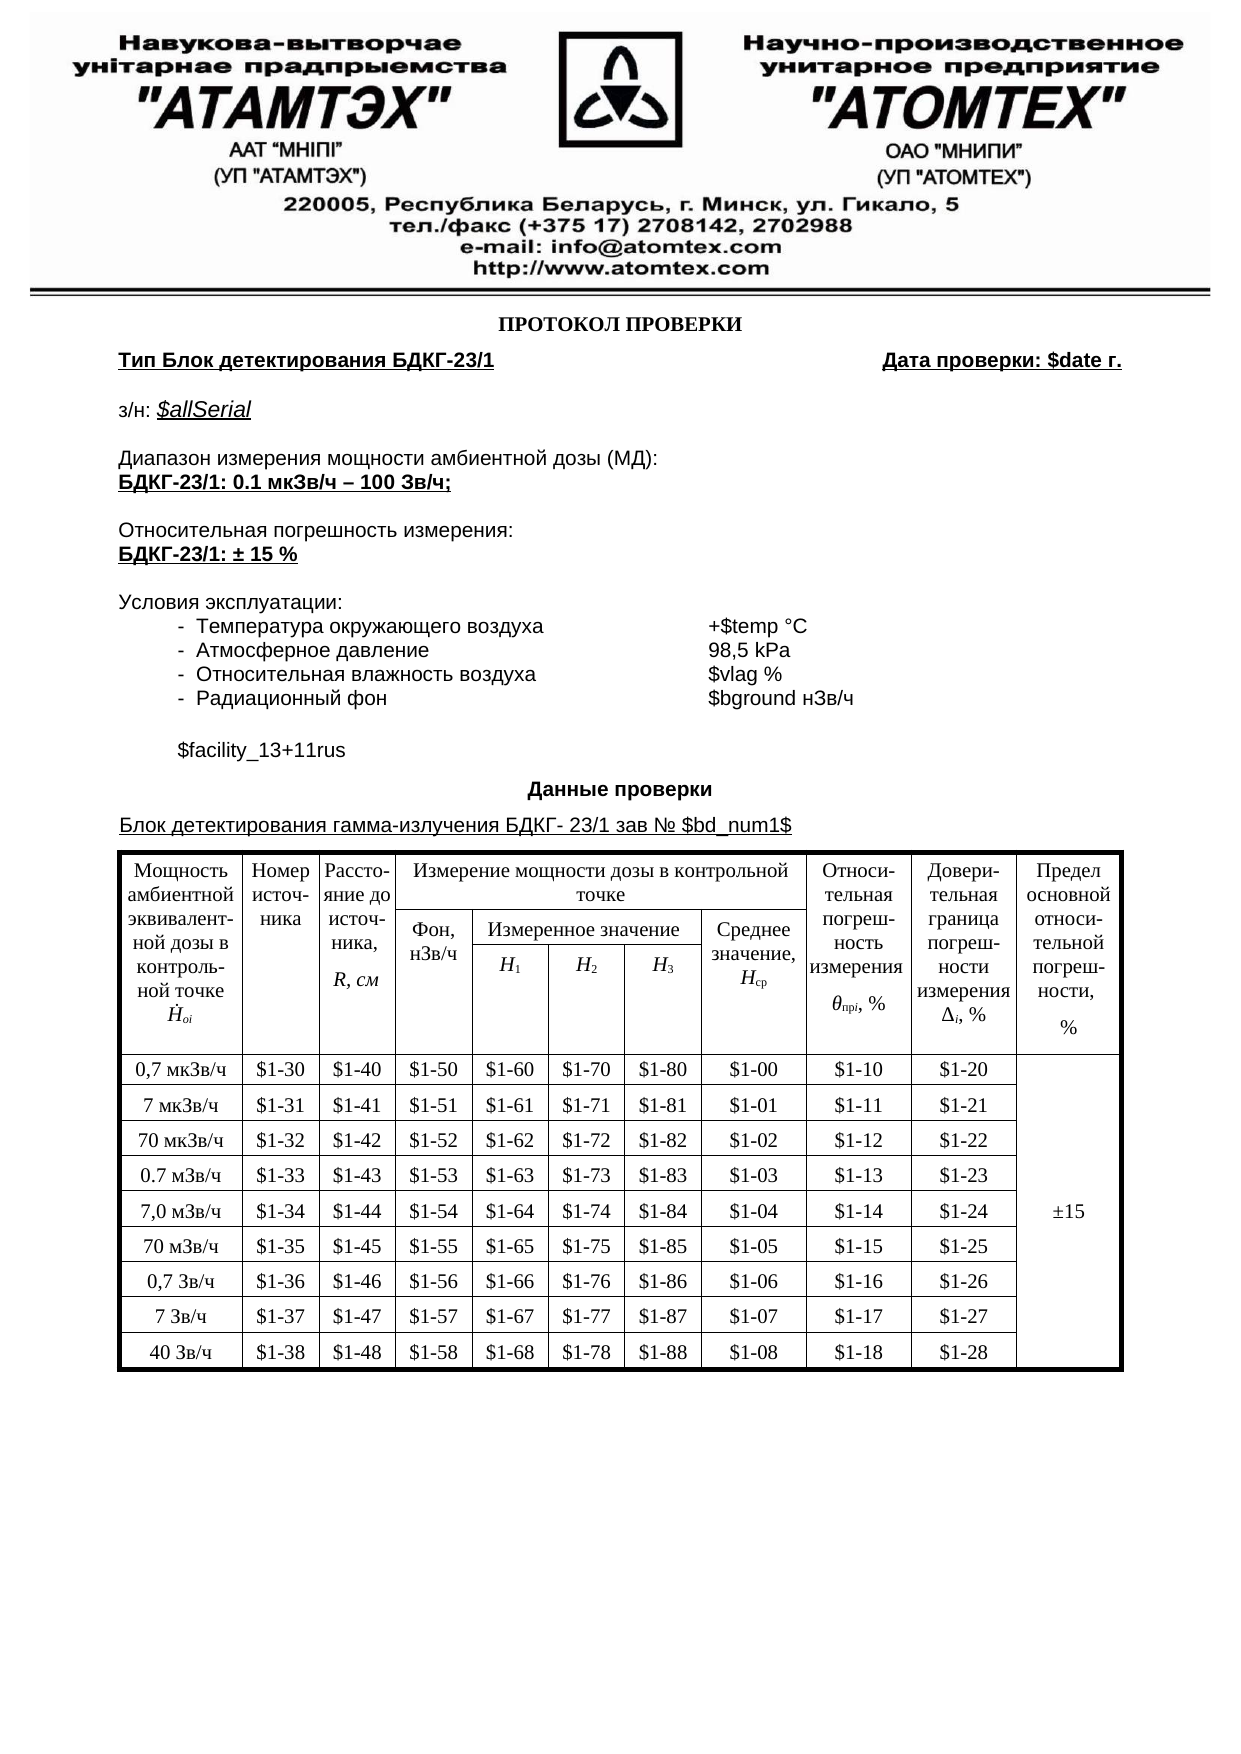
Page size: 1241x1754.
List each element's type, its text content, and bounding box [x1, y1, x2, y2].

table_cell $1-26 [912, 1262, 1016, 1296]
table_cell $1-74 [549, 1191, 624, 1226]
text БДКГ-23/1: ± 15 % [118, 542, 1122, 566]
table_cell $1-86 [625, 1262, 701, 1296]
table_header Блок детектирования гамма-излучения БДКГ- 23/1 зав № $bd_num1$ [119, 801, 1121, 849]
table_cell $1-63 [473, 1156, 548, 1190]
table_cell $1-31 [243, 1085, 319, 1120]
table_cell $1-75 [549, 1227, 624, 1261]
table_cell $1-73 [549, 1156, 624, 1190]
table_cell $1-84 [625, 1191, 701, 1226]
table_cell $1-27 [912, 1297, 1016, 1332]
table_cell $1-88 [625, 1333, 701, 1367]
table_cell 0,7 мкЗв/ч [122, 1055, 242, 1084]
text Относительная погрешность измерения: [118, 518, 1122, 542]
table_cell $1-60 [473, 1055, 548, 1084]
table_cell $1-08 [702, 1333, 806, 1367]
table_cell $1-54 [396, 1191, 472, 1226]
table_cell Предел основной относи-тельной погреш-ности, % [1017, 855, 1119, 1054]
table_cell 7 Зв/ч [122, 1297, 242, 1332]
table_cell Довери-тельная граница погреш-ности измерения Δi, % [912, 855, 1016, 1054]
table_cell Фон, нЗв/ч [396, 910, 472, 1054]
text Условия эксплуатации: [118, 590, 1122, 614]
table_cell 0,7 Зв/ч [122, 1262, 242, 1296]
table_cell $1-70 [549, 1055, 624, 1084]
table_cell 70 мкЗв/ч [122, 1121, 242, 1155]
table_cell $1-41 [320, 1085, 395, 1120]
table_cell $1-18 [807, 1333, 911, 1367]
text БДКГ-23/1: 0.1 мкЗв/ч – 100 Зв/ч; [118, 470, 1122, 494]
table_cell $1-71 [549, 1085, 624, 1120]
text - Радиационный фон $bground нЗв/ч [177, 686, 1122, 709]
table_cell $1-82 [625, 1121, 701, 1155]
table_cell $1-46 [320, 1262, 395, 1296]
table_cell $1-66 [473, 1262, 548, 1296]
table_cell $1-67 [473, 1297, 548, 1332]
table_cell $1-51 [396, 1085, 472, 1120]
table_cell $1-30 [243, 1055, 319, 1084]
table_cell Рассто-яние до источ-ника, R, см [320, 855, 395, 1054]
table_cell $1-05 [702, 1227, 806, 1261]
table_cell $1-07 [702, 1297, 806, 1332]
table_cell $1-85 [625, 1227, 701, 1261]
table_cell 0.7 мЗв/ч [122, 1156, 242, 1190]
table_cell $1-87 [625, 1297, 701, 1332]
table_cell $1-50 [396, 1055, 472, 1084]
table_cell $1-17 [807, 1297, 911, 1332]
table_cell $1-47 [320, 1297, 395, 1332]
table_cell $1-55 [396, 1227, 472, 1261]
table_cell Измеренное значение [473, 910, 701, 944]
table_cell $1-37 [243, 1297, 319, 1332]
table_cell $1-65 [473, 1227, 548, 1261]
table_cell $1-77 [549, 1297, 624, 1332]
table_cell $1-02 [702, 1121, 806, 1155]
table_cell $1-14 [807, 1191, 911, 1226]
table_cell $1-76 [549, 1262, 624, 1296]
table_cell $1-72 [549, 1121, 624, 1155]
table_cell Среднее значение, Hср [702, 910, 806, 1054]
table_cell $1-04 [702, 1191, 806, 1226]
table_cell $1-40 [320, 1055, 395, 1084]
table_cell $1-21 [912, 1085, 1016, 1120]
table_cell $1-42 [320, 1121, 395, 1155]
table_cell $1-57 [396, 1297, 472, 1332]
table_cell $1-03 [702, 1156, 806, 1190]
table_cell $1-68 [473, 1333, 548, 1367]
table_cell $1-24 [912, 1191, 1016, 1226]
picture [29, 12, 1211, 298]
table_cell $1-83 [625, 1156, 701, 1190]
table_cell $1-12 [807, 1121, 911, 1155]
table_cell $1-43 [320, 1156, 395, 1190]
table_cell $1-01 [702, 1085, 806, 1120]
table_cell $1-80 [625, 1055, 701, 1084]
table_cell H3 [625, 945, 701, 1054]
table_cell $1-15 [807, 1227, 911, 1261]
table_cell $1-25 [912, 1227, 1016, 1261]
table_cell $1-35 [243, 1227, 319, 1261]
text $facility_13+11rus [118, 738, 1122, 762]
text ПРОТОКОЛ ПРОВЕРКИ [118, 312, 1122, 336]
text - Температура окружающего воздуха +$temp °C [177, 614, 1122, 638]
table_cell $1-36 [243, 1262, 319, 1296]
table_cell 70 мЗв/ч [122, 1227, 242, 1261]
text з/н: $allSerial [118, 396, 1122, 422]
table_cell $1-56 [396, 1262, 472, 1296]
text - Относительная влажность воздуха $vlag % [177, 662, 1122, 686]
table_cell $1-52 [396, 1121, 472, 1155]
table_cell $1-81 [625, 1085, 701, 1120]
table_cell $1-06 [702, 1262, 806, 1296]
table_cell $1-48 [320, 1333, 395, 1367]
table_cell $1-44 [320, 1191, 395, 1226]
table_cell $1-13 [807, 1156, 911, 1190]
table_cell $1-20 [912, 1055, 1016, 1084]
text Данные проверки [118, 777, 1122, 801]
text - Атмосферное давление 98,5 kPa [177, 638, 1122, 662]
table_cell 7 мкЗв/ч [122, 1085, 242, 1120]
table_cell Измерение мощности дозы в контрольной точке [396, 855, 806, 909]
text Тип Блок детектирования БДКГ-23/1 Дата проверки: $date г. [118, 348, 1122, 372]
table_cell $1-00 [702, 1055, 806, 1084]
table_cell $1-16 [807, 1262, 911, 1296]
table_cell $1-61 [473, 1085, 548, 1120]
table_cell H2 [549, 945, 624, 1054]
table_cell Мощность амбиентной эквивалент-ной дозы в контроль-ной точке Ḣoi [122, 855, 242, 1054]
table_cell 7,0 мЗв/ч [122, 1191, 242, 1226]
table_cell H1 [473, 945, 548, 1054]
text Диапазон измерения мощности амбиентной дозы (МД): [118, 446, 1122, 470]
table_cell $1-11 [807, 1085, 911, 1120]
table_cell Относи-тельная погреш-ность измерения θпрi, % [807, 855, 911, 1054]
table_cell $1-64 [473, 1191, 548, 1226]
table_cell 40 Зв/ч [122, 1333, 242, 1367]
table_cell $1-34 [243, 1191, 319, 1226]
table_cell $1-58 [396, 1333, 472, 1367]
table_cell $1-32 [243, 1121, 319, 1155]
table_cell $1-10 [807, 1055, 911, 1084]
table_cell $1-22 [912, 1121, 1016, 1155]
table_cell $1-28 [912, 1333, 1016, 1367]
table_cell $1-62 [473, 1121, 548, 1155]
table_cell Номер источ-ника [243, 855, 319, 1054]
table_cell $1-33 [243, 1156, 319, 1190]
table_cell $1-45 [320, 1227, 395, 1261]
table_cell $1-38 [243, 1333, 319, 1367]
table_cell $1-78 [549, 1333, 624, 1367]
table_cell $1-23 [912, 1156, 1016, 1190]
table_cell ±15 [1017, 1055, 1119, 1367]
table_cell $1-53 [396, 1156, 472, 1190]
